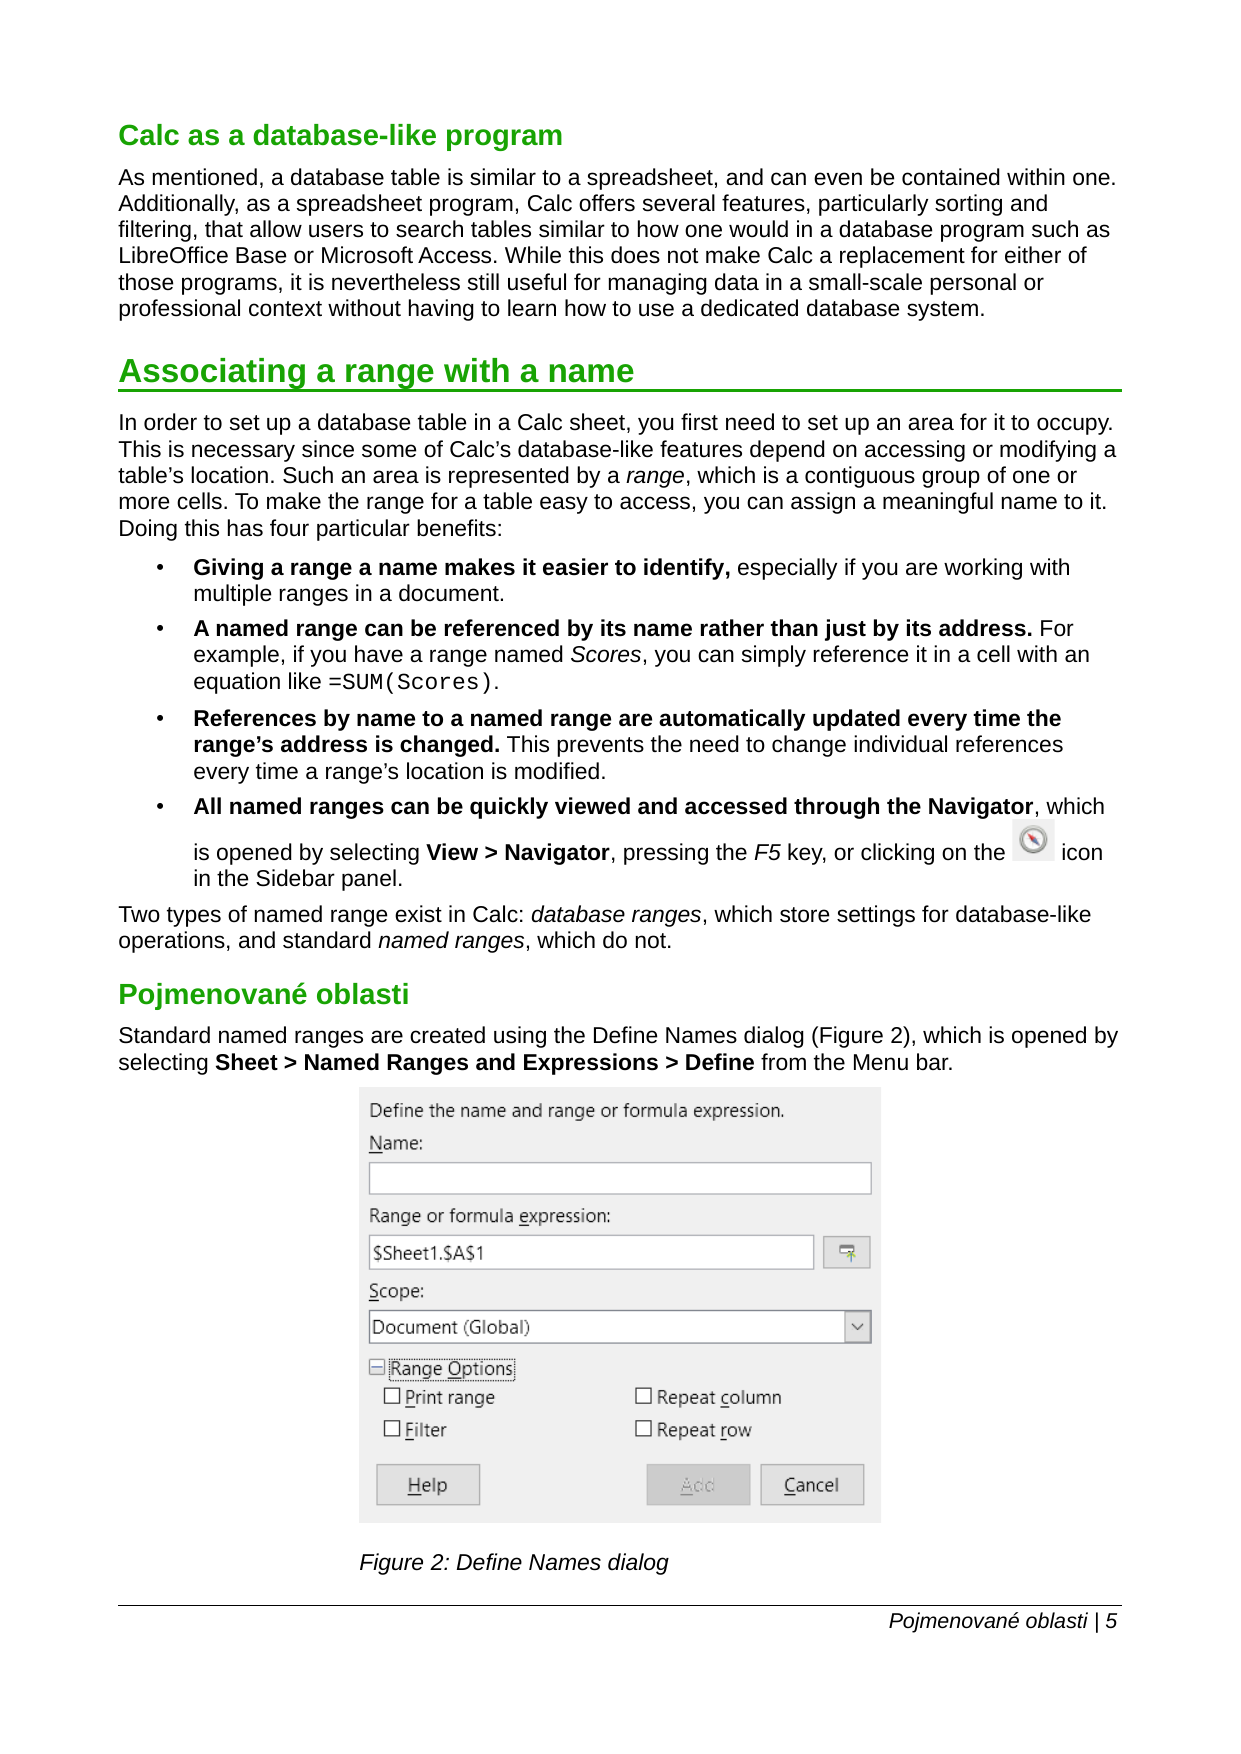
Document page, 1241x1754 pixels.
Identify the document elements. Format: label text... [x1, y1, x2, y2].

list All named ranges can be quickly viewed and accessed through the Navigator, which is opened by selecting View > Navigator, pressing the F5 key, or clicking on the icon in the Sidebar panel. [156, 793, 1122, 892]
list A named range can be referenced by its name rather than just by its address. For example, if you have a range named Scores, you can simply reference it in a cell with an equation like =SUM(Scores). [156, 615, 1122, 696]
list Giving a range a name makes it easier to identify, especially if you are working with multiple ranges in a document. [156, 553, 1122, 606]
subtitle Associating a range with a name [118, 351, 1122, 389]
text Standard named ranges are created using the Define Names dialog (Figure 2), which is opened by selecting Sheet > Named Ranges and Expressions > Define from the Menu bar. [118, 1022, 1122, 1075]
list References by name to a named range are automatically updated every time the range’s address is changed. This prevents the need to change individual references every time a range’s location is modified. [156, 705, 1122, 784]
text As mentioned, a database table is similar to a spreadsheet, and can even be contained within one. Additionally, as a spreadsheet program, Calc offers several features, particularly sorting and filtering, that allow users to search tables similar to how one would in a database program such as LibreOffice Base or Microsoft Access. While this does not make Calc a replacement for either of those programs, it is nevertheless still useful for managing data in a small-scale personal or professional context without having to learn how to use a dedicated database system. [118, 163, 1122, 322]
subtitle Pojmenované oblasti [118, 977, 1122, 1011]
picture [359, 1087, 882, 1523]
picture [1012, 819, 1055, 861]
text In order to set up a database table in a Calc sheet, you first need to set up an area for it to occupy. This is necessary since some of Calc’s database-like features depend on accessing or modifying a table’s location. Such an area is represented by a range, which is a contiguous group of one or more cells. To make the range for a table easy to access, you can assign a meaningful name to it. Doing this has four particular benefits: [118, 409, 1122, 541]
text Two types of named range exist in Calc: database ranges, which store settings for database-like operations, and standard named ranges, which do not. [118, 901, 1122, 953]
subtitle Calc as a database-like program [118, 118, 1122, 152]
text Figure 2: Define Names dialog [359, 1523, 881, 1575]
